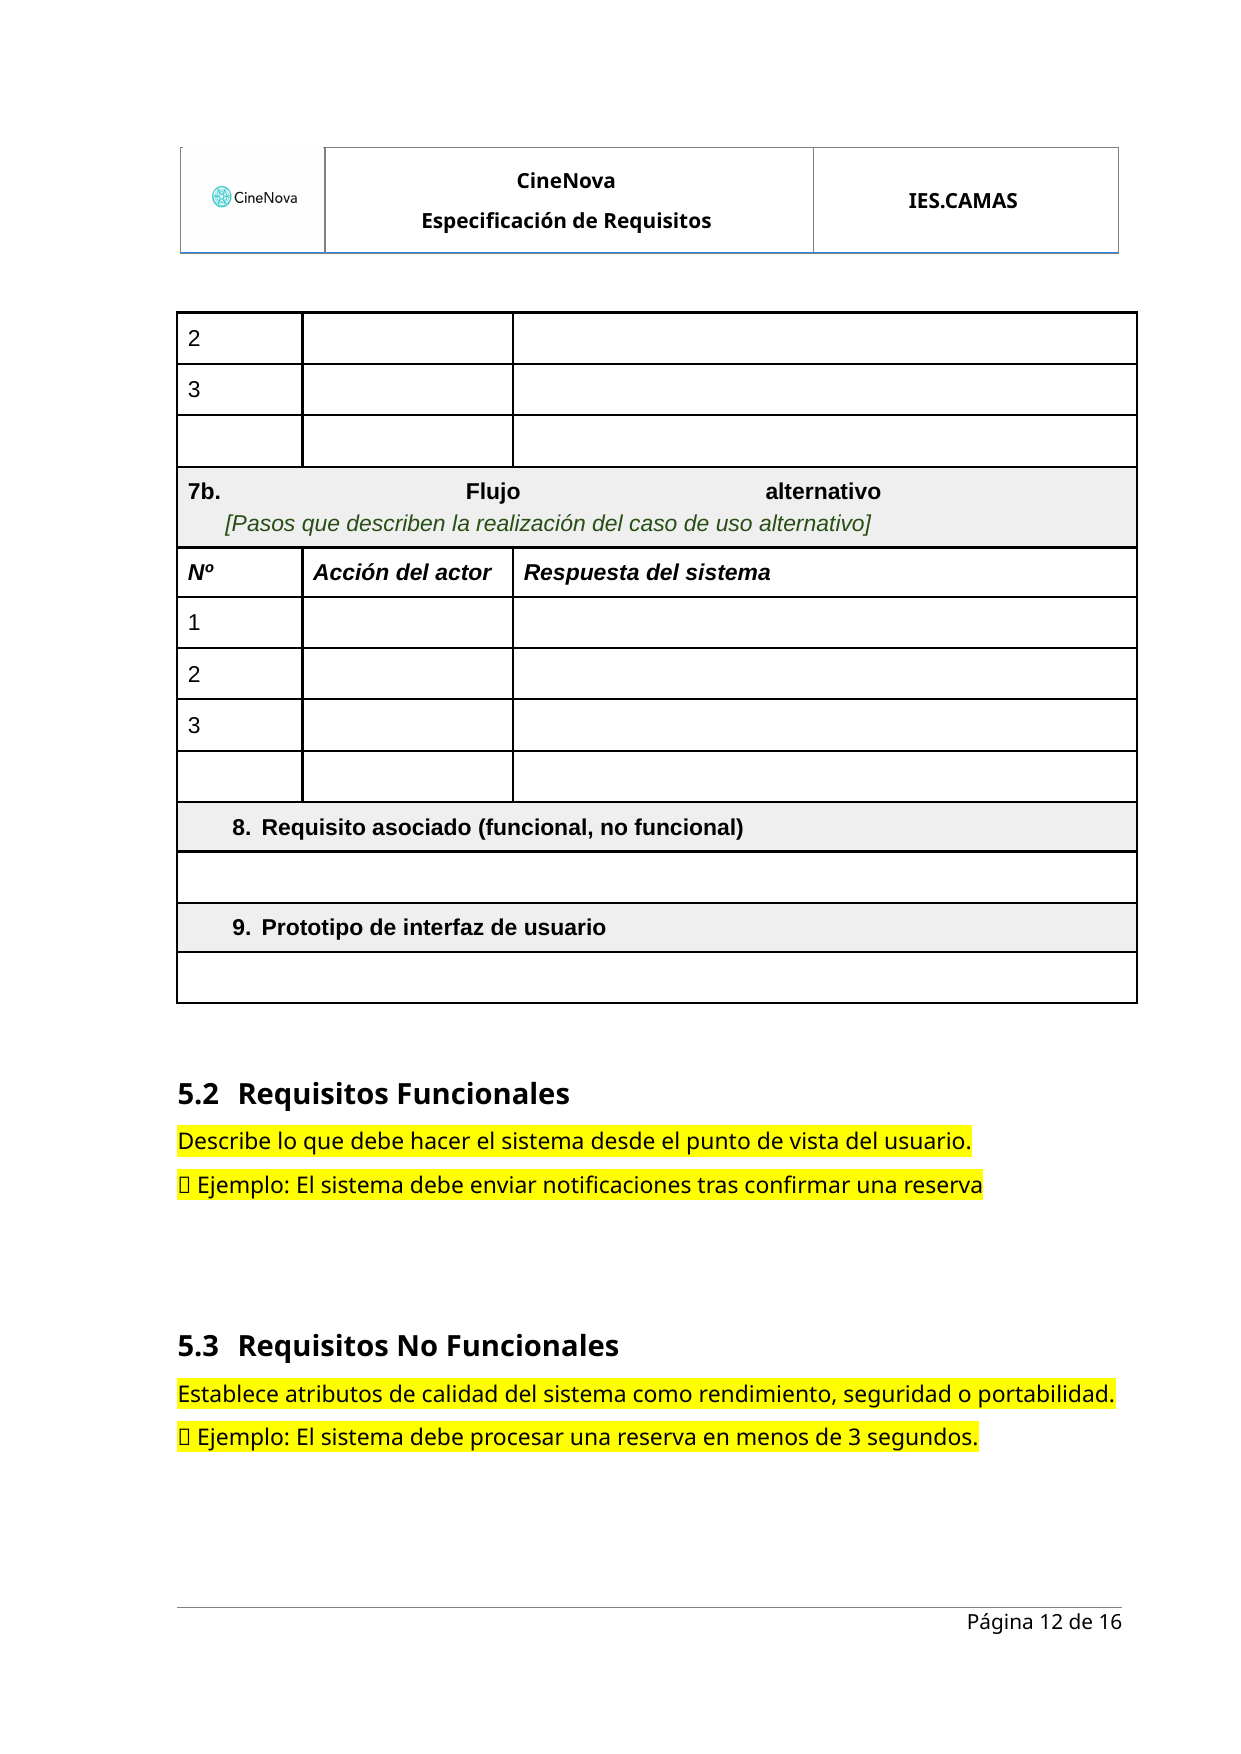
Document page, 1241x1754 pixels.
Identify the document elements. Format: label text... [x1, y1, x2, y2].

table_cell [178, 953, 1136, 1002]
table_cell 2 [178, 314, 301, 363]
table_cell Acción del actor [304, 549, 512, 596]
subtitle Requisitos No Funcionales [177, 1325, 1122, 1365]
table_cell Prototipo de interfaz de usuario [178, 904, 1136, 951]
table_cell [514, 649, 1136, 698]
table_cell [514, 752, 1136, 801]
table_cell [304, 314, 512, 363]
text Describe lo que debe hacer el sistema desde el punto de vista del usuario. [177, 1125, 1122, 1157]
table_cell 7b. Flujo alternativo [Pasos que describen la realización del caso de uso alternativo] [178, 468, 1136, 546]
table_cell [514, 365, 1136, 414]
table_cell 1 [178, 598, 301, 647]
table_cell Respuesta del sistema [514, 549, 1136, 596]
table_cell [304, 416, 512, 466]
table_cell [178, 853, 1136, 902]
table_cell [514, 416, 1136, 466]
table_cell 3 [178, 700, 301, 750]
table_cell [304, 365, 512, 414]
table_cell [514, 314, 1136, 363]
table_cell [304, 598, 512, 647]
table_cell [304, 700, 512, 750]
picture [183, 147, 324, 246]
table_cell Nº [178, 549, 301, 596]
table_cell [514, 700, 1136, 750]
table_cell 2 [178, 649, 301, 698]
text 🔹 Ejemplo: El sistema debe enviar notificaciones tras confirmar una reserva [177, 1169, 1122, 1200]
table_cell [514, 598, 1136, 647]
table_cell 3 [178, 365, 301, 414]
text Establece atributos de calidad del sistema como rendimiento, seguridad o portabilidad. [177, 1377, 1122, 1409]
table_cell Requisito asociado (funcional, no funcional) [178, 803, 1136, 850]
table_cell [178, 416, 301, 466]
text 🔹 Ejemplo: El sistema debe procesar una reserva en menos de 3 segundos. [177, 1421, 1122, 1452]
table_cell [304, 649, 512, 698]
table_cell [304, 752, 512, 801]
subtitle Requisitos Funcionales [177, 1073, 1122, 1113]
table_cell [178, 752, 301, 801]
